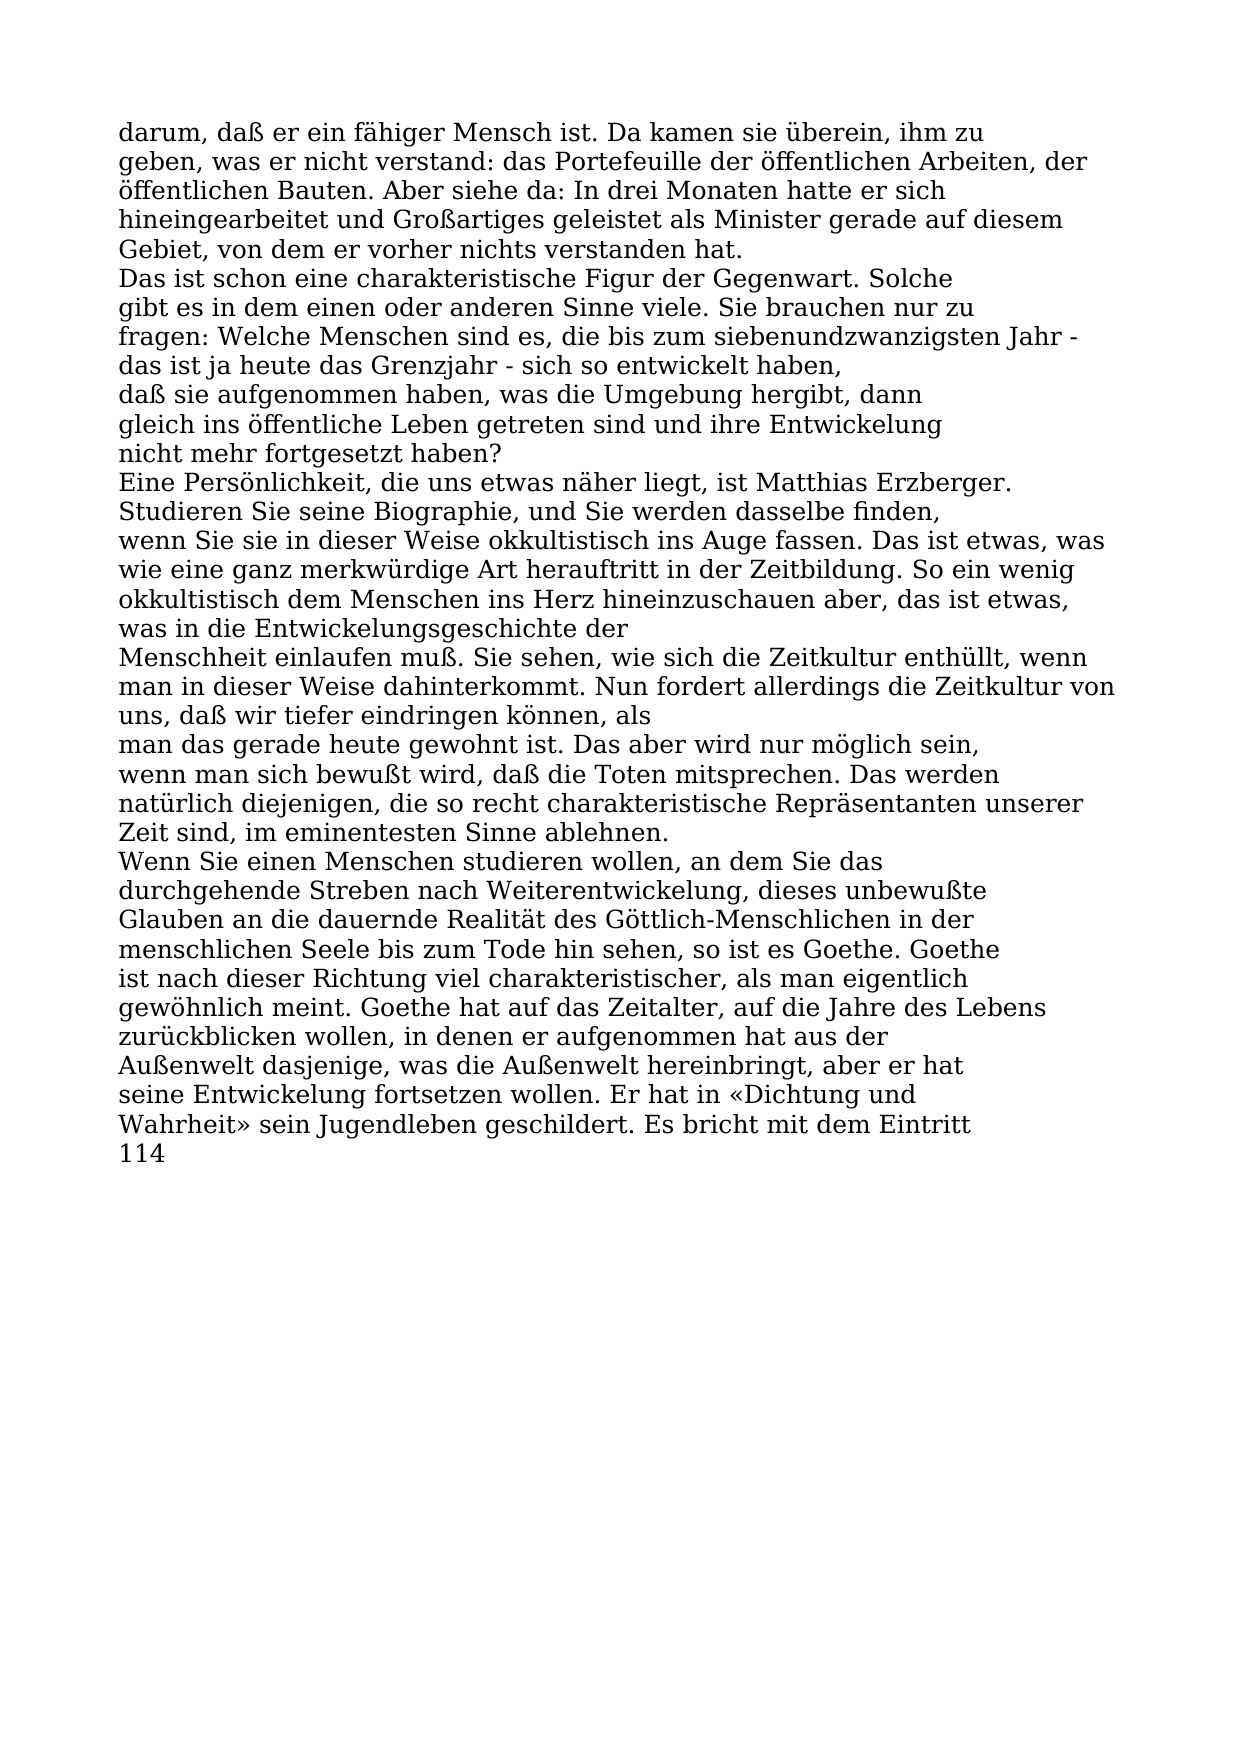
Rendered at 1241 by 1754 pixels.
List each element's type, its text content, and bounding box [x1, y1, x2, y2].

text gibt es in dem einen oder anderen Sinne viele. Sie brauchen nur zu [118, 293, 1122, 322]
text ist nach dieser Richtung viel charakteristischer, als man eigentlich [118, 964, 1122, 993]
text darum, daß er ein fähiger Mensch ist. Da kamen sie überein, ihm zu [118, 118, 1122, 147]
text menschlichen Seele bis zum Tode hin sehen, so ist es Goethe. Goethe [118, 935, 1122, 964]
text wenn Sie sie in dieser Weise okkultistisch ins Auge fassen. Das ist etwas, was wie eine ganz merkwürdige Art herauftritt in der Zeitbildung. So ein wenig okkultistisch dem Menschen ins Herz hineinzuschauen aber, das ist etwas, was in die Entwickelungsgeschichte der [118, 526, 1122, 643]
text Eine Persönlichkeit, die uns etwas näher liegt, ist Matthias Erzberger. Studieren Sie seine Biographie, und Sie werden dasselbe finden, [118, 468, 1122, 526]
text geben, was er nicht verstand: das Portefeuille der öffentlichen Arbeiten, der öffentlichen Bauten. Aber siehe da: In drei Monaten hatte er sich hineingearbeitet und Großartiges geleistet als Minister gerade auf diesem Gebiet, von dem er vorher nichts verstanden hat. [118, 147, 1122, 264]
text wenn man sich bewußt wird, daß die Toten mitsprechen. Das werden natürlich diejenigen, die so recht charakteristische Repräsentanten unserer Zeit sind, im eminentesten Sinne ablehnen. [118, 760, 1122, 847]
text Glauben an die dauernde Realität des Göttlich-Menschlichen in der [118, 906, 1122, 935]
text gewöhnlich meint. Goethe hat auf das Zeitalter, auf die Jahre des Lebens zurückblicken wollen, in denen er aufgenommen hat aus der [118, 993, 1122, 1051]
text Wahrheit» sein Jugendleben geschildert. Es bricht mit dem Eintritt [118, 1110, 1122, 1139]
text seine Entwickelung fortsetzen wollen. Er hat in «Dichtung und [118, 1081, 1122, 1110]
text gleich ins öffentliche Leben getreten sind und ihre Entwickelung [118, 410, 1122, 439]
text Wenn Sie einen Menschen studieren wollen, an dem Sie das [118, 847, 1122, 876]
text Das ist schon eine charakteristische Figur der Gegenwart. Solche [118, 264, 1122, 293]
text 114 [118, 1139, 1122, 1168]
text fragen: Welche Menschen sind es, die bis zum siebenundzwanzigsten Jahr - das ist ja heute das Grenzjahr - sich so entwickelt haben, [118, 322, 1122, 381]
text man das gerade heute gewohnt ist. Das aber wird nur möglich sein, [118, 731, 1122, 760]
text Außenwelt dasjenige, was die Außenwelt hereinbringt, aber er hat [118, 1051, 1122, 1081]
text daß sie aufgenommen haben, was die Umgebung hergibt, dann [118, 381, 1122, 410]
text Menschheit einlaufen muß. Sie sehen, wie sich die Zeitkultur enthüllt, wenn man in dieser Weise dahinterkommt. Nun fordert allerdings die Zeitkultur von uns, daß wir tiefer eindringen können, als [118, 643, 1122, 731]
text nicht mehr fortgesetzt haben? [118, 439, 1122, 468]
text durchgehende Streben nach Weiterentwickelung, dieses unbewußte [118, 876, 1122, 906]
